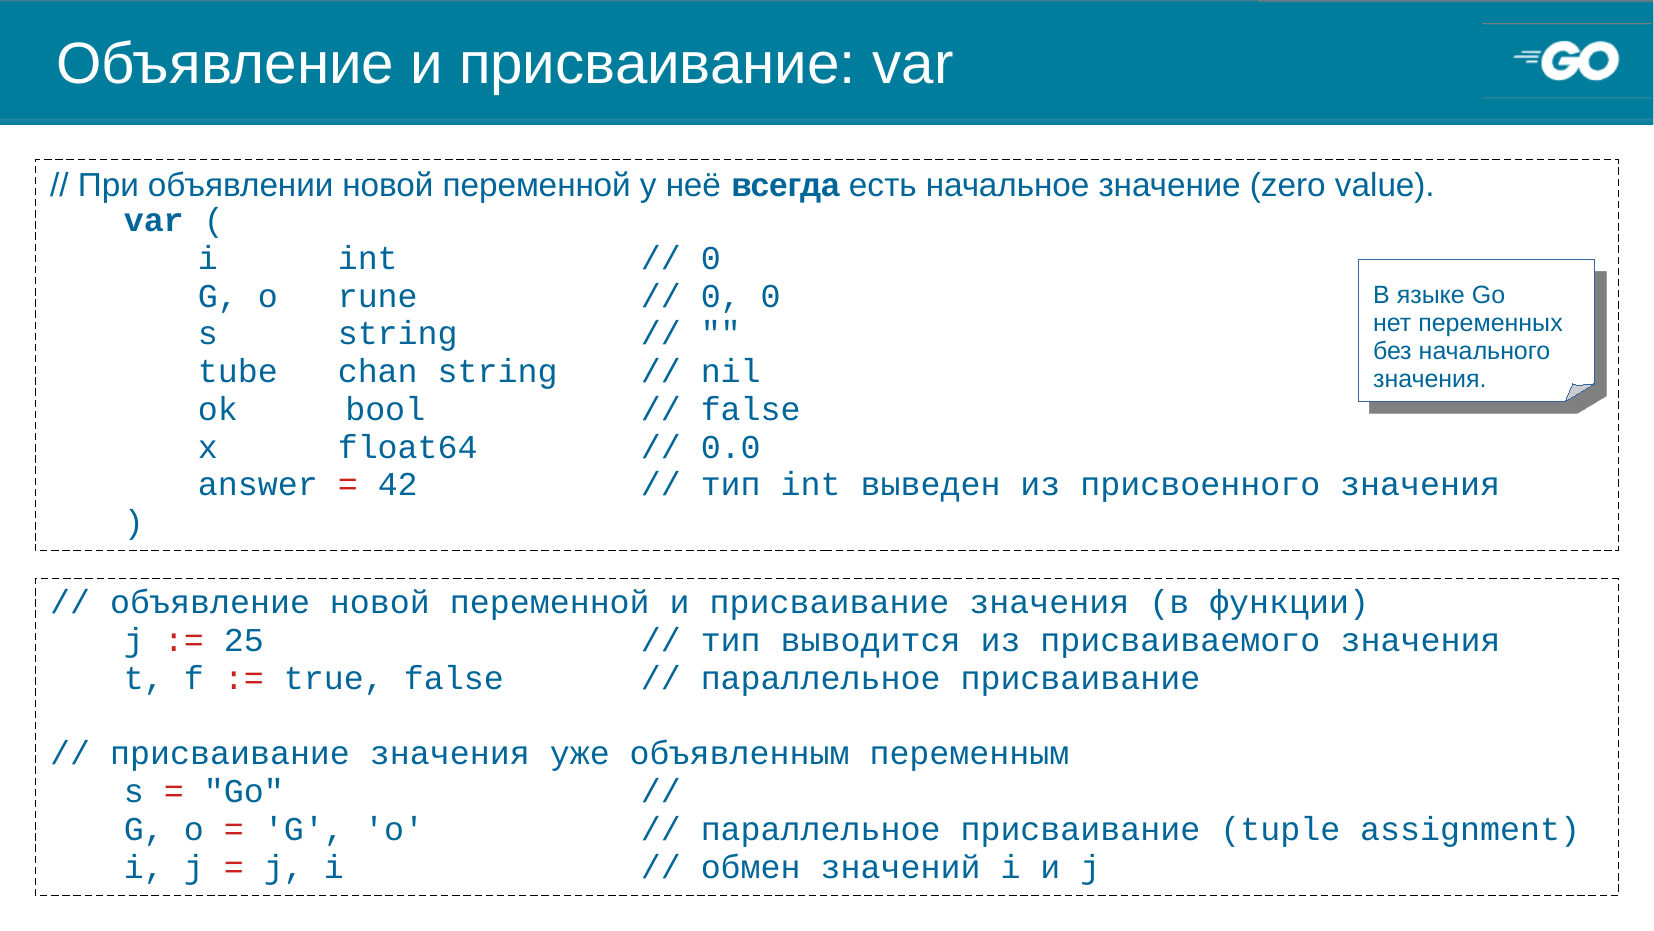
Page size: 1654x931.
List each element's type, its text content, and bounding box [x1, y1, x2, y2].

picture [1542, 41, 1619, 81]
text_box Объявление и присваивание: var [41, 23, 1495, 104]
text_box // объявление новой переменной и присваивание значения (в функции) j := 25 // тип выводится из присваиваемого значения t, f := true, false // параллельное присваивание // присваивание значения уже объявленным переменным s = "Go" // G, o = 'G', 'o' // параллельное присваивание (tuple assignment) i, j = j, i // обмен значений i и j [35, 578, 1619, 896]
text_box // При объявлении новой переменной у неё всегда есть начальное значение (zero value). var ( i int // 0 G, o rune // 0, 0 s string // "" tube chan string // nil ok bool // false x float64 // 0.0 answer = 42 // тип int выведен из присвоенного значения ) [35, 159, 1619, 551]
text_box В языке Go нет переменных без начального значения. [1358, 259, 1595, 402]
